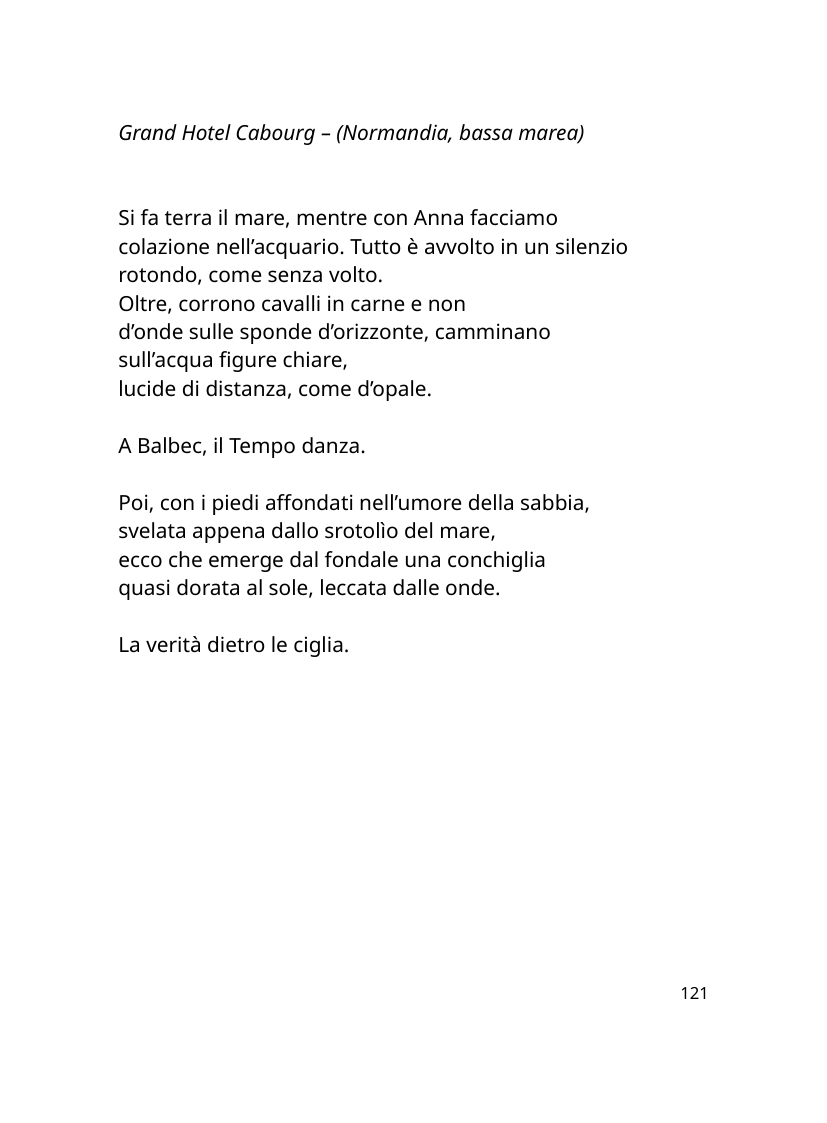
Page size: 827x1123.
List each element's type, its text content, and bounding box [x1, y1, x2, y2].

text rotondo, come senza volto. [118, 260, 709, 289]
text ecco che emerge dal fondale una conchiglia [118, 545, 709, 573]
text colazione nell’acquario. Tutto è avvolto in un silenzio [118, 232, 709, 260]
text Oltre, corrono cavalli in carne e non [118, 289, 709, 317]
text d’onde sulle sponde d’orizzonte, camminano [118, 317, 709, 346]
text Poi, con i piedi affondati nell’umore della sabbia, [118, 488, 709, 516]
text Grand Hotel Cabourg – (Normandia, bassa marea) [118, 118, 709, 147]
text A Balbec, il Tempo danza. [118, 431, 709, 459]
text La verità dietro le ciglia. [118, 630, 709, 658]
text svelata appena dallo srotolìo del mare, [118, 516, 709, 545]
text Si fa terra il mare, mentre con Anna facciamo [118, 203, 709, 232]
text lucide di distanza, come d’opale. [118, 374, 709, 402]
text sull’acqua figure chiare, [118, 346, 709, 374]
text quasi dorata al sole, leccata dalle onde. [118, 573, 709, 602]
